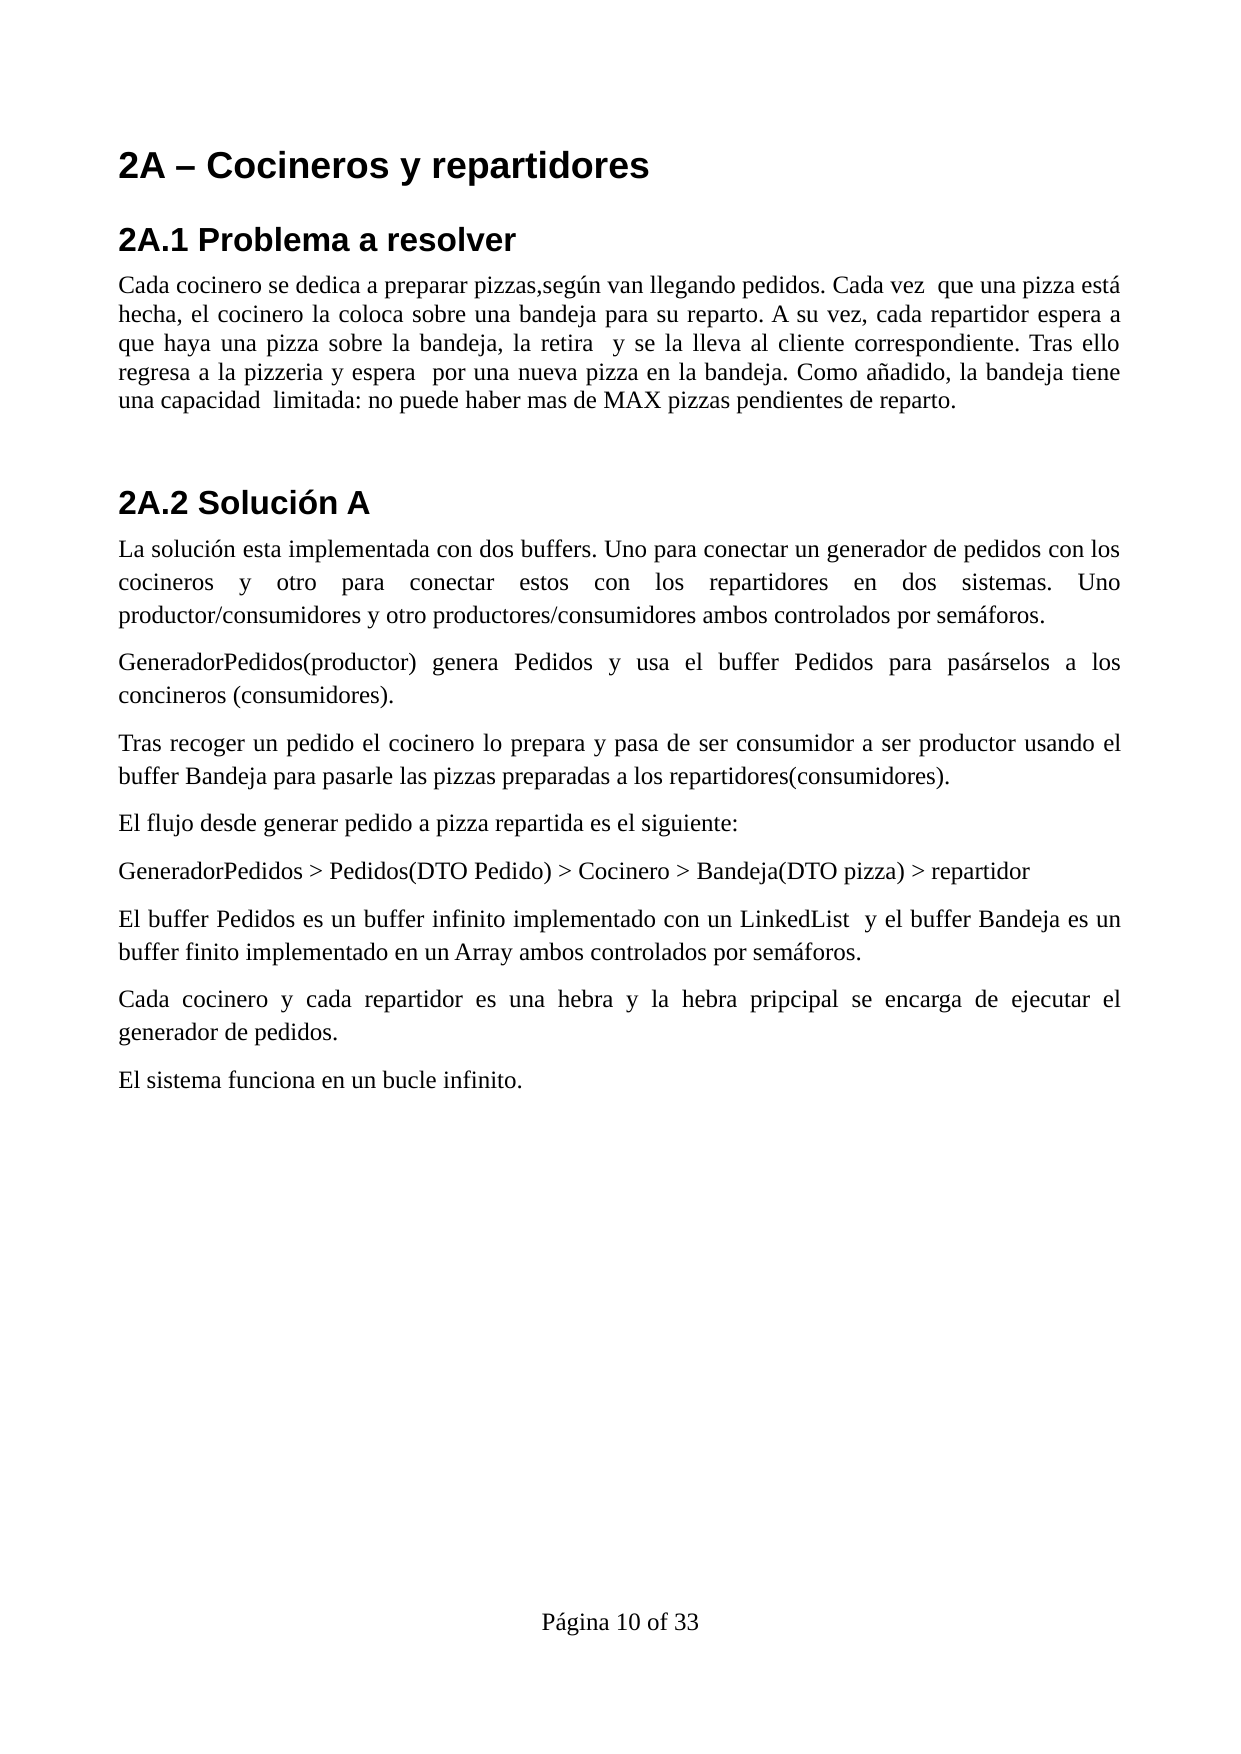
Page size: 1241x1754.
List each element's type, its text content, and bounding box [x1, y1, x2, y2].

text GeneradorPedidos > Pedidos(DTO Pedido) > Cocinero > Bandeja(DTO pizza) > repartidor [118, 856, 1122, 885]
text El flujo desde generar pedido a pizza repartida es el siguiente: [118, 808, 1122, 837]
text GeneradorPedidos(productor) genera Pedidos y usa el buffer Pedidos para pasárselos a los concineros (consumidores). [118, 647, 1122, 709]
text Cada cocinero se dedica a preparar pizzas,según van llegando pedidos. Cada vez que una pizza está hecha, el cocinero la coloca sobre una bandeja para su reparto. A su vez, cada repartidor espera a que haya una pizza sobre la bandeja, la retira y se la lleva al cliente correspondiente. Tras ello regresa a la pizzeria y espera por una nueva pizza en la bandeja. Como añadido, la bandeja tiene una capacidad limitada: no puede haber mas de MAX pizzas pendientes de reparto. [118, 271, 1122, 414]
text El buffer Pedidos es un buffer infinito implementado con un LinkedList y el buffer Bandeja es un buffer finito implementado en un Array ambos controlados por semáforos. [118, 904, 1122, 966]
text Tras recoger un pedido el cocinero lo prepara y pasa de ser consumidor a ser productor usando el buffer Bandeja para pasarle las pizzas preparadas a los repartidores(consumidores). [118, 728, 1122, 790]
subtitle 2A.1 Problema a resolver [118, 219, 1122, 258]
text El sistema funciona en un bucle infinito. [118, 1065, 1122, 1094]
text La solución esta implementada con dos buffers. Uno para conectar un generador de pedidos con los cocineros y otro para conectar estos con los repartidores en dos sistemas. Uno productor/consumidores y otro productores/consumidores ambos controlados por semáforos. [118, 534, 1122, 628]
subtitle 2A.2 Solución A [118, 483, 1122, 521]
text Cada cocinero y cada repartidor es una hebra y la hebra pripcipal se encarga de ejecutar el generador de pedidos. [118, 984, 1122, 1046]
subtitle 2A – Cocineros y repartidores [118, 143, 1122, 186]
